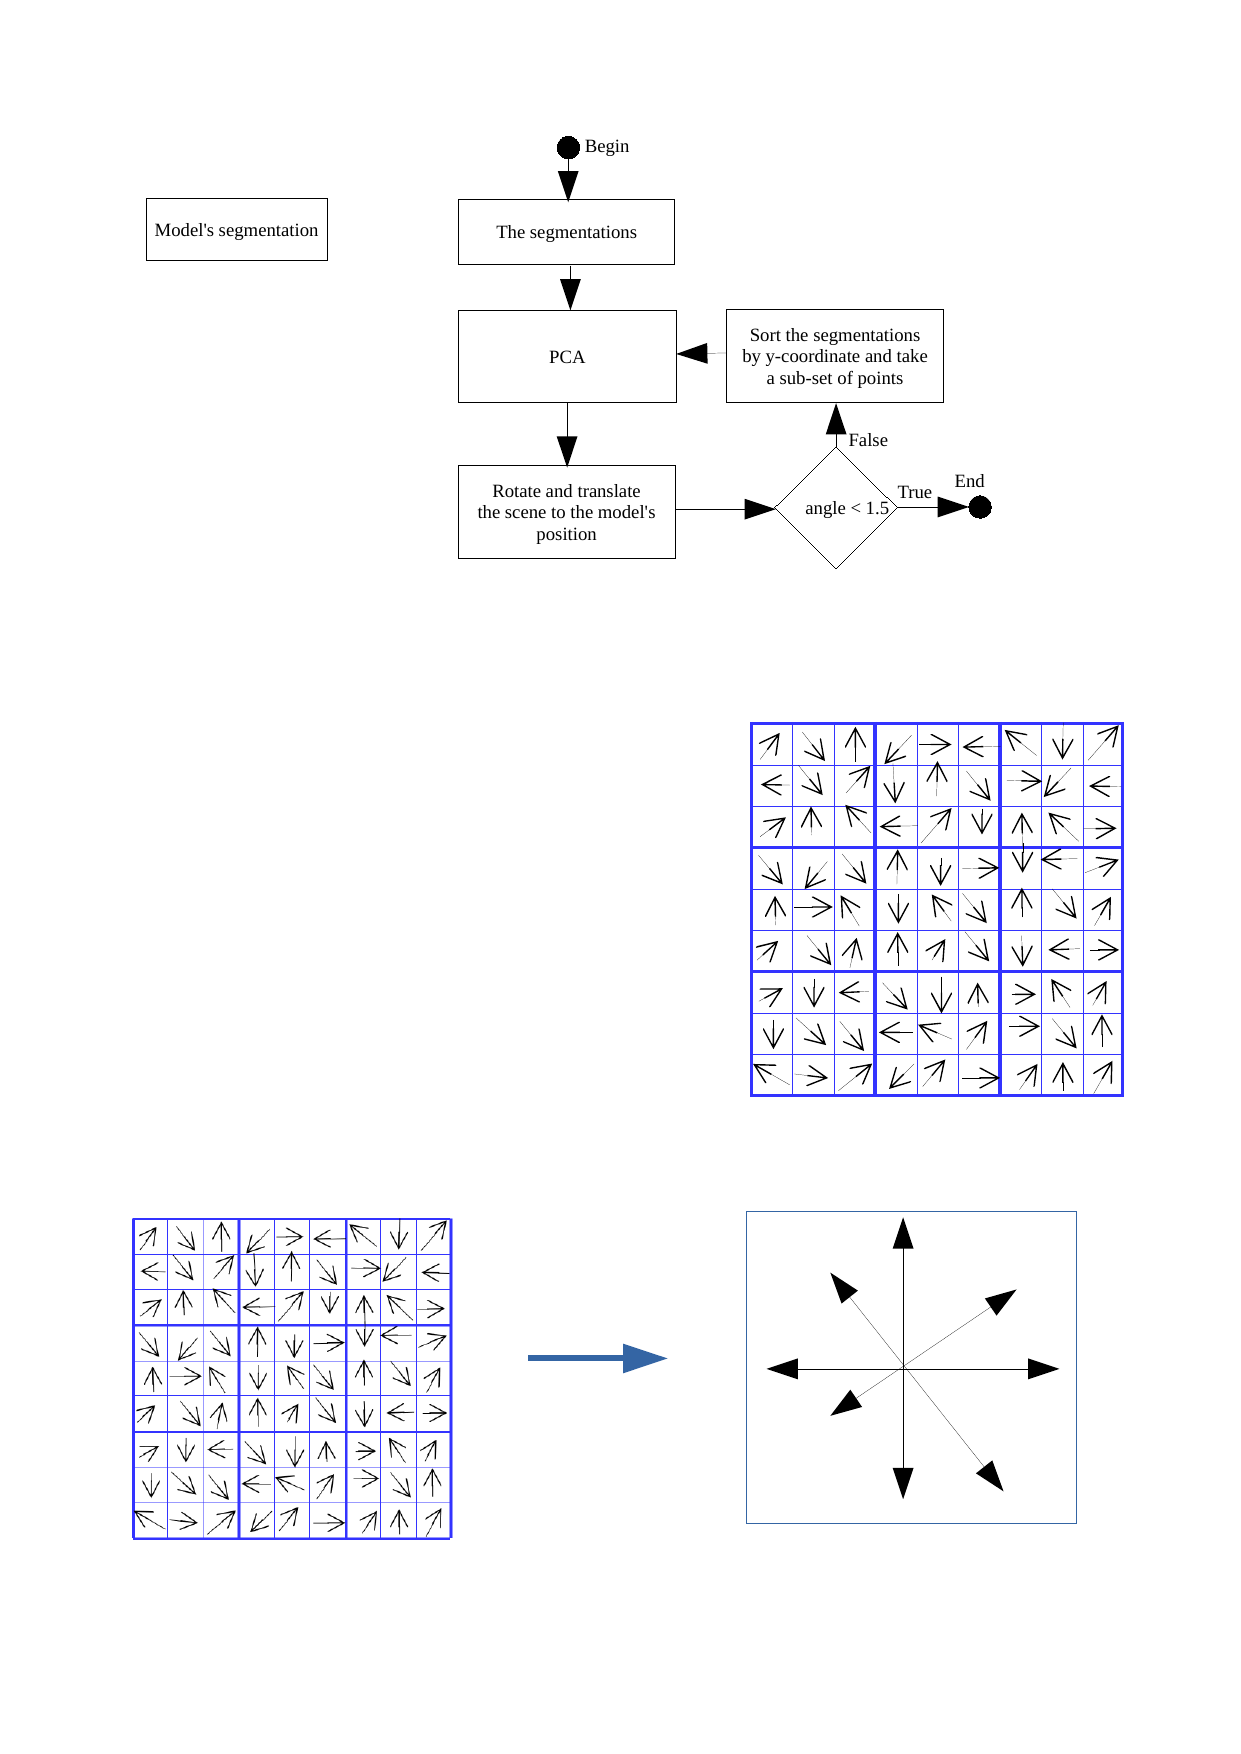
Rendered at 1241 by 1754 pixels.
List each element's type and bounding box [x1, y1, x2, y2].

table_cell [1042, 849, 1057, 858]
table_cell [1042, 849, 1083, 889]
table_cell [877, 807, 917, 846]
table_cell [1084, 1014, 1121, 1053]
table_header [877, 725, 917, 765]
table_cell [1084, 807, 1121, 846]
table_cell [1042, 766, 1083, 806]
table_cell [918, 1055, 958, 1094]
table_cell [918, 849, 958, 889]
table_cell [753, 931, 792, 970]
table_cell [1002, 890, 1041, 929]
table_cell [877, 766, 917, 806]
table_cell [918, 931, 958, 970]
table_cell [793, 973, 834, 1013]
table_cell [877, 890, 917, 929]
table_cell [959, 931, 998, 970]
table_cell [877, 1055, 917, 1094]
table_cell [793, 807, 834, 846]
table_cell [959, 849, 998, 889]
table_cell [1002, 849, 1041, 889]
table_cell [1042, 890, 1083, 929]
table_cell [959, 1014, 998, 1053]
table_cell [835, 1014, 873, 1053]
table_cell [1002, 766, 1041, 806]
table_header [918, 725, 958, 765]
table_cell [753, 973, 792, 1013]
table_header [753, 725, 792, 765]
table_cell [918, 973, 958, 1013]
table_cell [959, 1055, 998, 1094]
table_cell [793, 1014, 834, 1053]
table_cell [753, 890, 792, 929]
table_cell [877, 849, 917, 889]
table_cell [835, 849, 873, 889]
table_cell [1002, 931, 1041, 970]
table_cell [835, 807, 873, 846]
table_cell [1002, 1014, 1041, 1053]
table_cell [877, 1014, 917, 1053]
table_cell [1042, 1055, 1083, 1094]
table_header [835, 725, 873, 765]
picture [128, 1210, 458, 1543]
table_cell [1084, 890, 1121, 929]
table_cell [1084, 973, 1121, 1013]
table_cell [918, 807, 958, 846]
table_cell [835, 1055, 873, 1094]
table_cell [835, 931, 873, 970]
table_cell [835, 973, 873, 1013]
table_header [959, 725, 998, 765]
table_cell [877, 931, 917, 970]
table_cell [793, 849, 834, 889]
table_cell [959, 807, 998, 846]
table_cell [1084, 1055, 1121, 1094]
table_cell [835, 890, 873, 929]
table_cell [753, 807, 792, 846]
table_cell [753, 766, 792, 806]
table_cell [753, 1014, 792, 1053]
table_cell [877, 973, 917, 1013]
table_cell [1084, 931, 1121, 970]
table_cell [793, 890, 834, 929]
table_cell [918, 766, 958, 806]
table_cell [1042, 807, 1083, 846]
table_cell [959, 973, 998, 1013]
table_cell [753, 849, 792, 889]
table_cell [1042, 973, 1083, 1013]
table_cell [1042, 931, 1083, 970]
table_header [1042, 725, 1083, 765]
table_cell [918, 1014, 958, 1053]
table_cell [1084, 849, 1121, 889]
table_cell [918, 890, 958, 929]
table_cell [793, 766, 834, 806]
table_cell [1002, 807, 1041, 846]
table_cell [1084, 766, 1121, 806]
table_cell [1042, 1014, 1083, 1053]
table_cell [1002, 973, 1041, 1013]
table_header [1084, 725, 1121, 765]
table_cell [835, 766, 873, 806]
table_cell [959, 766, 998, 806]
table_cell [793, 1055, 834, 1094]
table_cell [753, 1055, 792, 1094]
table_cell [793, 931, 834, 970]
table_header [1002, 725, 1041, 765]
table_header [793, 725, 834, 765]
table_cell [959, 890, 998, 929]
table_cell [1002, 1055, 1041, 1094]
